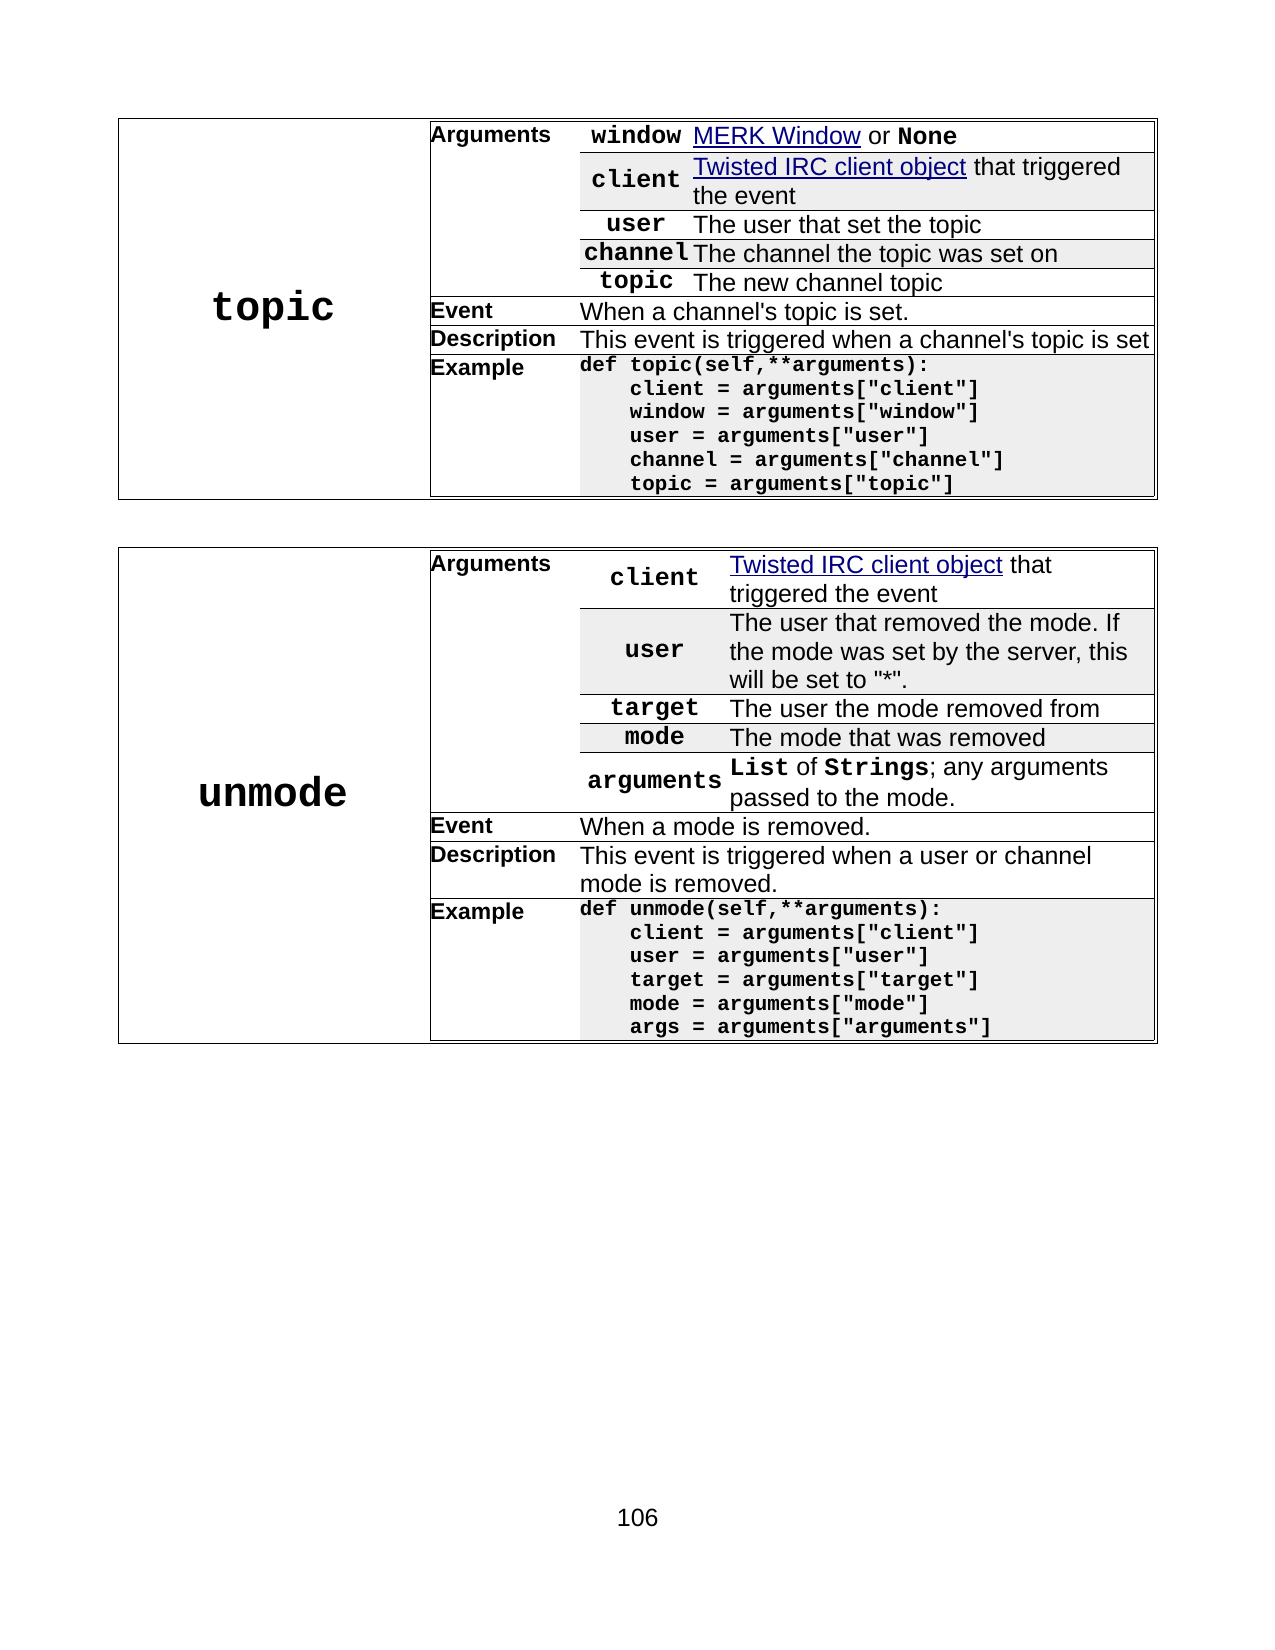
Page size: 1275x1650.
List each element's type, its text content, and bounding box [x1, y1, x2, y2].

table_cell Twisted IRC client object that triggered the event [693, 153, 1154, 210]
table_cell The new channel topic [693, 269, 1154, 296]
table_header MERK Window or None [693, 122, 1154, 152]
table_header [427, 119, 1157, 499]
table_header window [580, 122, 693, 152]
table_cell Event [431, 297, 579, 325]
table_cell user [580, 609, 729, 694]
table_header Arguments [431, 122, 579, 296]
table_cell Description [431, 842, 579, 898]
table_cell user [580, 211, 693, 239]
table_cell The channel the topic was set on [693, 240, 1154, 268]
table_cell This event is triggered when a channel's topic is set [580, 326, 1154, 354]
table_cell The user that removed the mode. If the mode was set by the server, this will be set to "*". [729, 609, 1154, 694]
table_cell The user the mode removed from [729, 695, 1154, 723]
table_cell This event is triggered when a user or channel mode is removed. [580, 842, 1154, 898]
table_header Twisted IRC client object that triggered the event [729, 551, 1154, 608]
table_header client [580, 551, 729, 608]
table_cell When a channel's topic is set. [580, 297, 1154, 325]
table_header unmode [119, 548, 427, 1043]
table_cell topic [580, 269, 693, 296]
table_cell The user that set the topic [693, 211, 1154, 239]
table_header topic [119, 119, 427, 499]
table_cell Event [431, 813, 579, 841]
table_cell Description [431, 326, 579, 354]
table_cell def unmode(self,**arguments): client = arguments["client"] user = arguments["user"] target = arguments["target"] mode = arguments["mode"] args = arguments["arguments"] [580, 899, 1154, 1040]
table_cell Example [431, 355, 579, 496]
table_cell channel [580, 240, 693, 268]
table_cell target [580, 695, 729, 723]
table_cell When a mode is removed. [580, 813, 1154, 841]
table_cell List of Strings; any arguments passed to the mode. [729, 753, 1154, 812]
table_cell mode [580, 724, 729, 752]
table_header Arguments [431, 551, 579, 812]
table_cell client [580, 153, 693, 210]
table_header [427, 548, 1157, 1043]
table_cell The mode that was removed [729, 724, 1154, 752]
table_cell arguments [580, 753, 729, 812]
table_cell Example [431, 899, 579, 1040]
table_cell def topic(self,**arguments): client = arguments["client"] window = arguments["window"] user = arguments["user"] channel = arguments["channel"] topic = arguments["topic"] [580, 355, 1154, 496]
